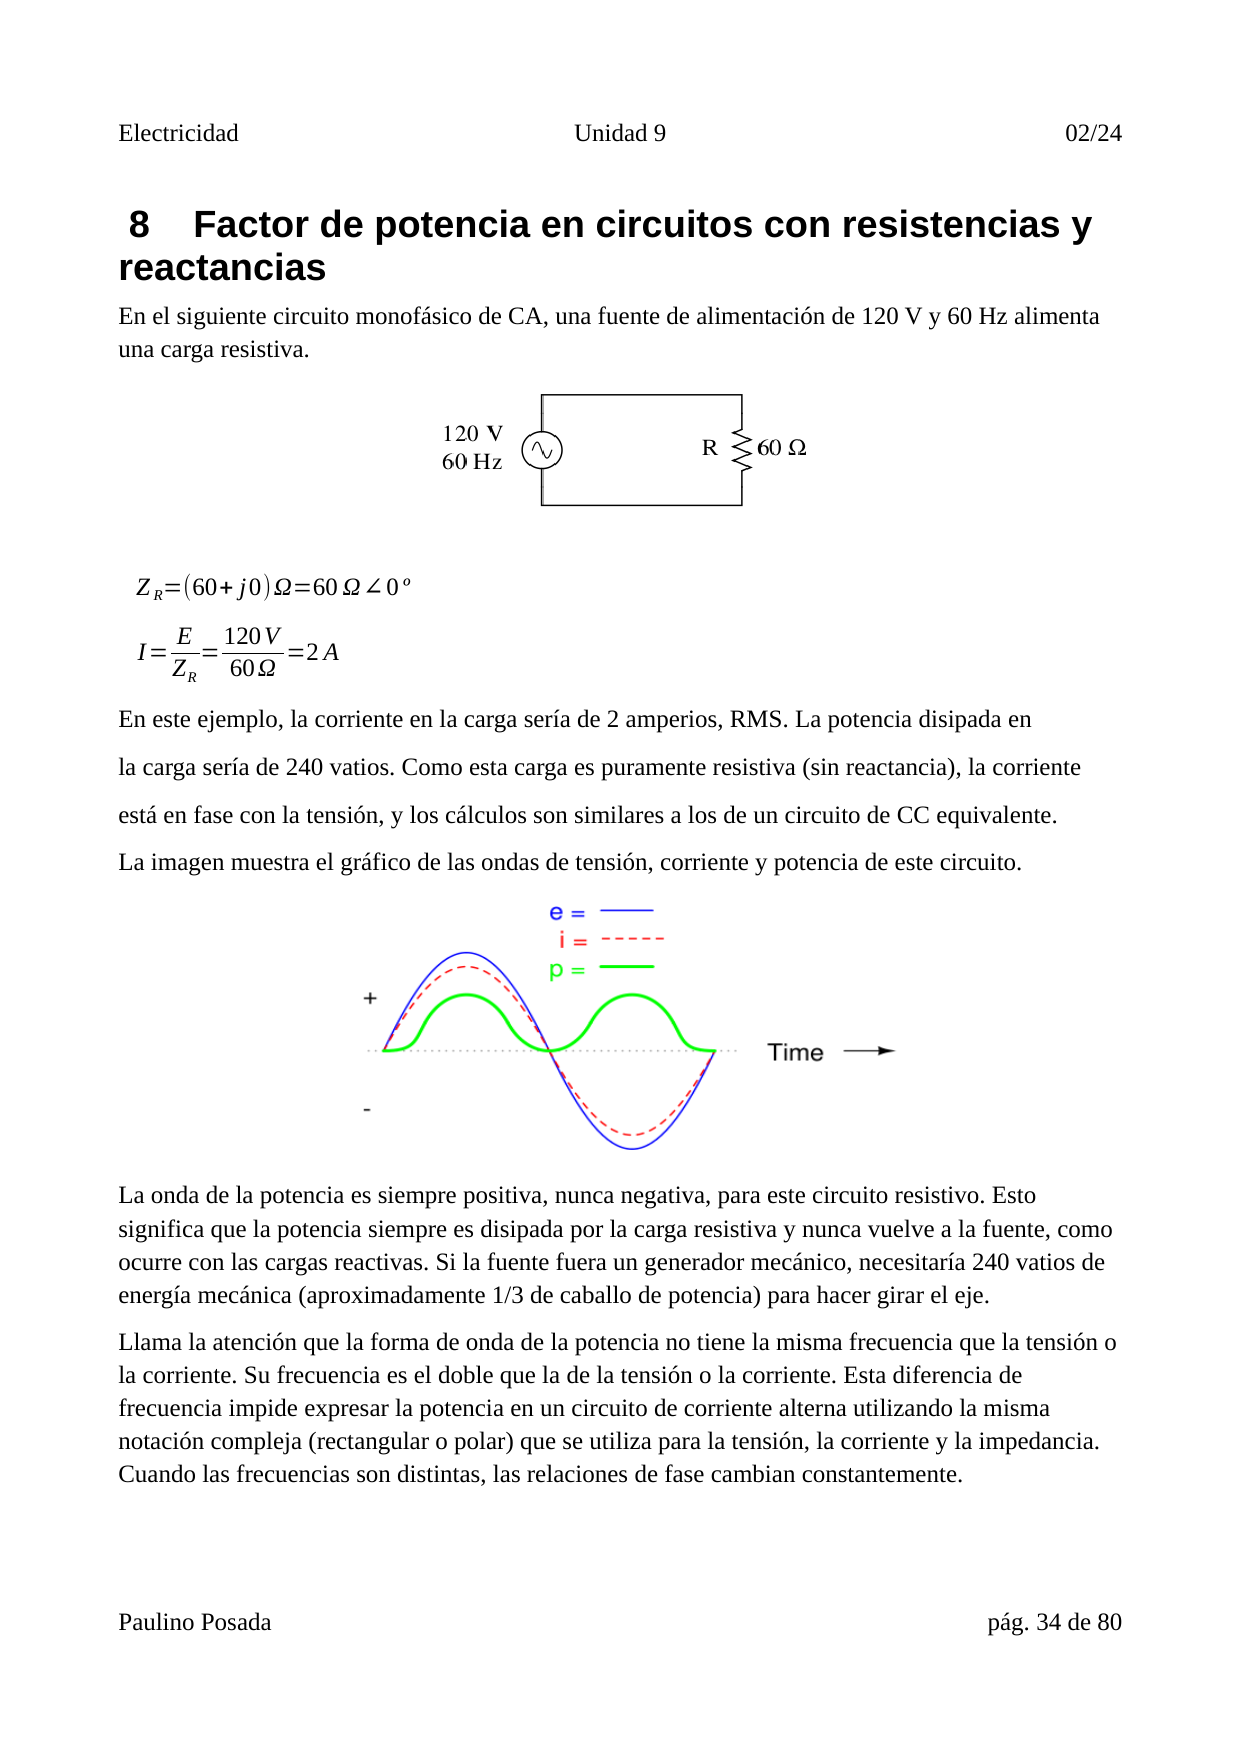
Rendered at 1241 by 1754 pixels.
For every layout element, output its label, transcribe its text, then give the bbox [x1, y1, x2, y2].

text está en fase con la tensión, y los cálculos son similares a los de un circuito de CC equivalente. [118, 800, 1122, 828]
text Llama la atención que la forma de onda de la potencia no tiene la misma frecuencia que la tensión o la corriente. Su frecuencia es el doble que la de la tensión o la corriente. Esta diferencia de frecuencia impide expresar la potencia en un circuito de corriente alterna utilizando la misma notación compleja (rectangular o polar) que se utiliza para la tensión, la corriente y la impedancia. Cuando las frecuencias son distintas, las relaciones de fase cambian constantemente. [118, 1327, 1122, 1488]
text La imagen muestra el gráfico de las ondas de tensión, corriente y potencia de este circuito. [118, 847, 1122, 876]
picture [338, 895, 902, 1159]
subtitle Factor de potencia en circuitos con resistencias y reactancias [118, 201, 1122, 289]
picture [428, 381, 812, 518]
text En este ejemplo, la corriente en la carga sería de 2 amperios, RMS. La potencia disipada en [118, 704, 1122, 733]
text La onda de la potencia es siempre positiva, nunca negativa, para este circuito resistivo. Esto significa que la potencia siempre es disipada por la carga resistiva y nunca vuelve a la fuente, como ocurre con las cargas reactivas. Si la fuente fuera un generador mecánico, necesitaría 240 vatios de energía mecánica (aproximadamente 1/3 de caballo de potencia) para hacer girar el eje. [118, 1181, 1122, 1308]
text En el siguiente circuito monofásico de CA, una fuente de alimentación de 120 V y 60 Hz alimenta una carga resistiva. [118, 301, 1122, 363]
text la carga sería de 240 vatios. Como esta carga es puramente resistiva (sin reactancia), la corriente [118, 752, 1122, 781]
